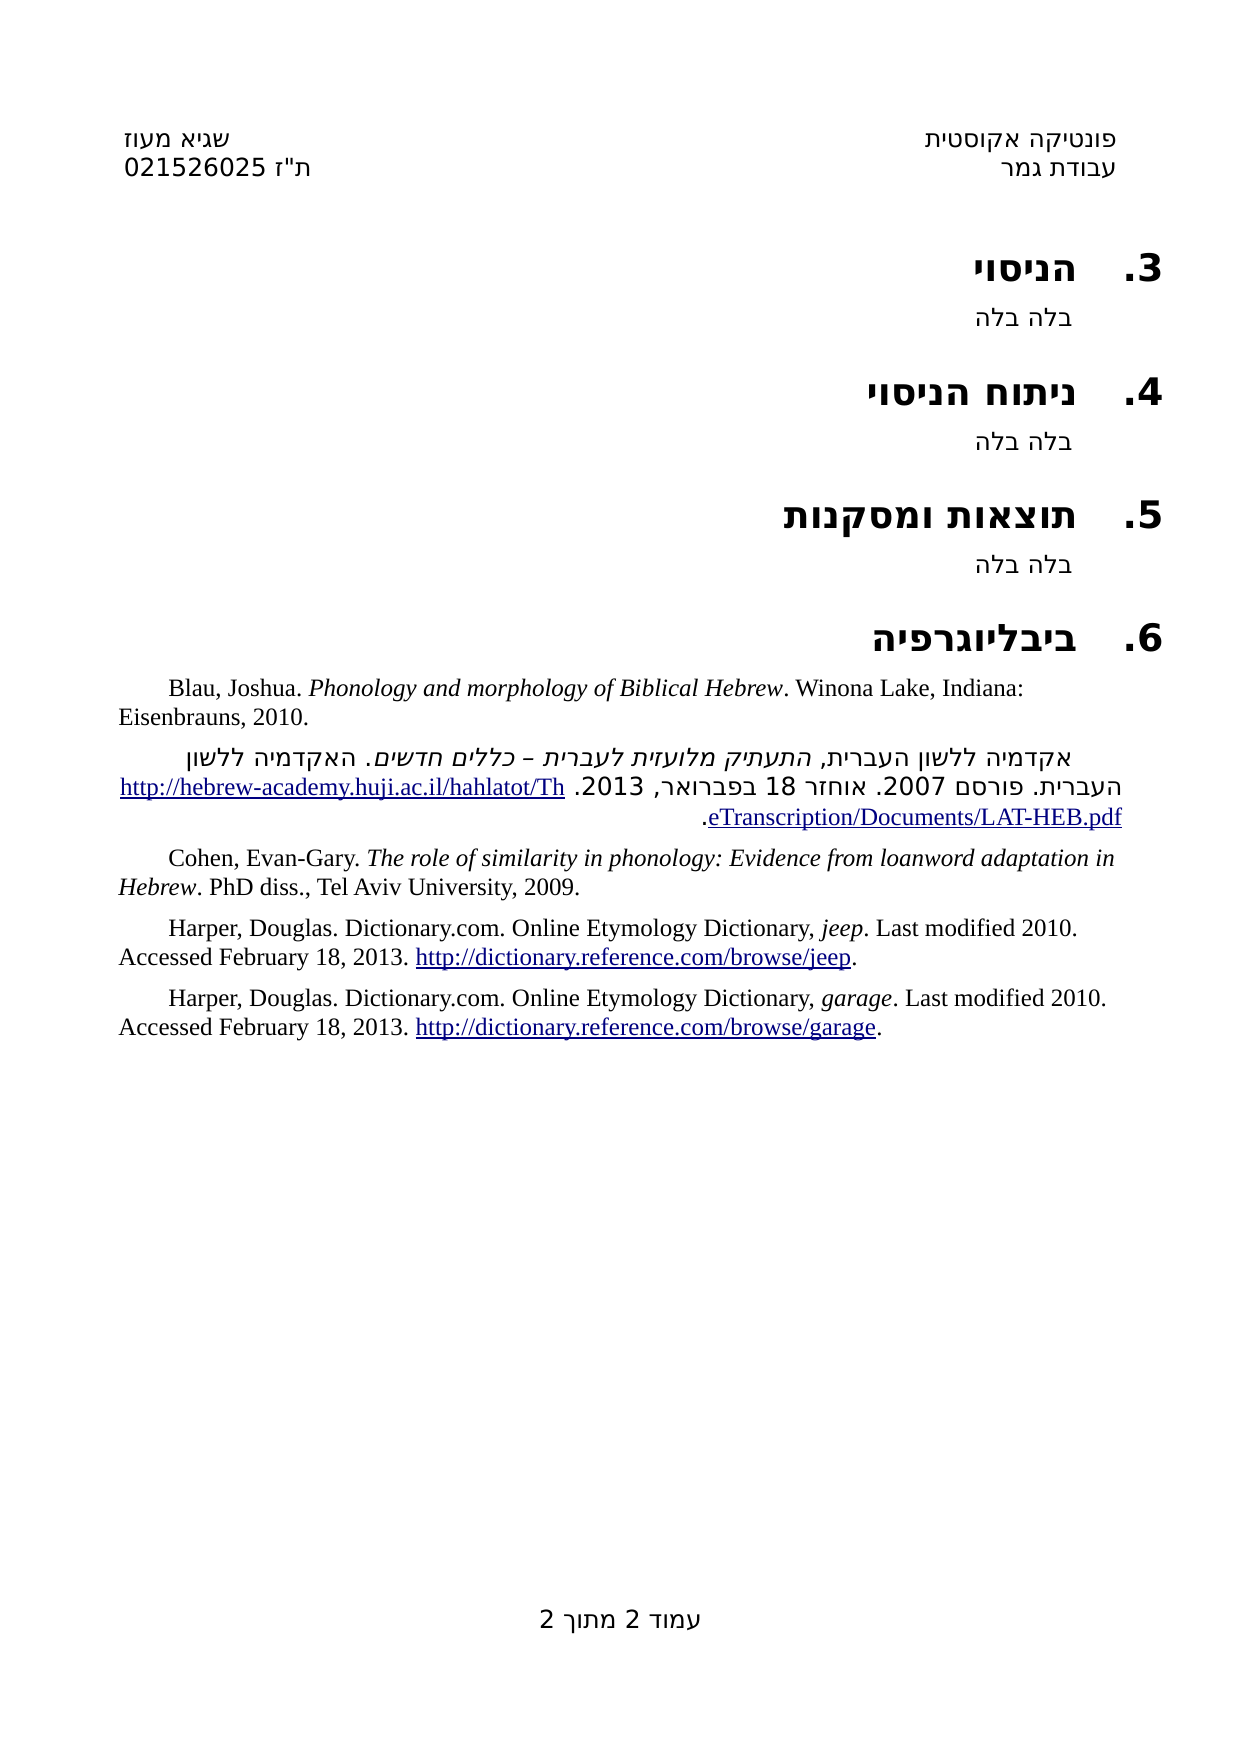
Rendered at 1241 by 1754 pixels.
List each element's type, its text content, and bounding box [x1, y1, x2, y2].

text בלה בלה [118, 427, 1122, 456]
text Harper, Douglas. Dictionary.com. Online Etymology Dictionary, garage. Last modified 2010. Accessed February 18, 2013. http://dictionary.reference.com/browse/garage. [118, 983, 1122, 1041]
text אקדמיה ללשון העברית, התעתיק מלועזית לעברית – כללים חדשים. האקדמיה ללשון העברית. פורסם 2007. אוחזר 18 בפברואר, 2013. http://hebrew-academy.huji.ac.il/hahlatot/TheTranscription/Documents/LAT-HEB.pdf. [118, 743, 1122, 831]
text Harper, Douglas. Dictionary.com. Online Etymology Dictionary, jeep. Last modified 2010. Accessed February 18, 2013. http://dictionary.reference.com/browse/jeep. [118, 913, 1122, 971]
subtitle תוצאות ומסקנות [118, 493, 1122, 537]
subtitle ניתוח הניסוי [118, 370, 1122, 414]
subtitle הניסוי [118, 247, 1122, 291]
text בלה בלה [118, 550, 1122, 579]
text בלה בלה [118, 303, 1122, 332]
text Blau, Joshua. Phonology and morphology of Biblical Hebrew. Winona Lake, Indiana: Eisenbrauns, 2010. [118, 673, 1122, 731]
text Cohen, Evan-Gary. The role of similarity in phonology: Evidence from loanword adaptation in Hebrew. PhD diss., Tel Aviv University, 2009. [118, 843, 1122, 901]
subtitle ביבליוגרפיה [118, 617, 1122, 661]
